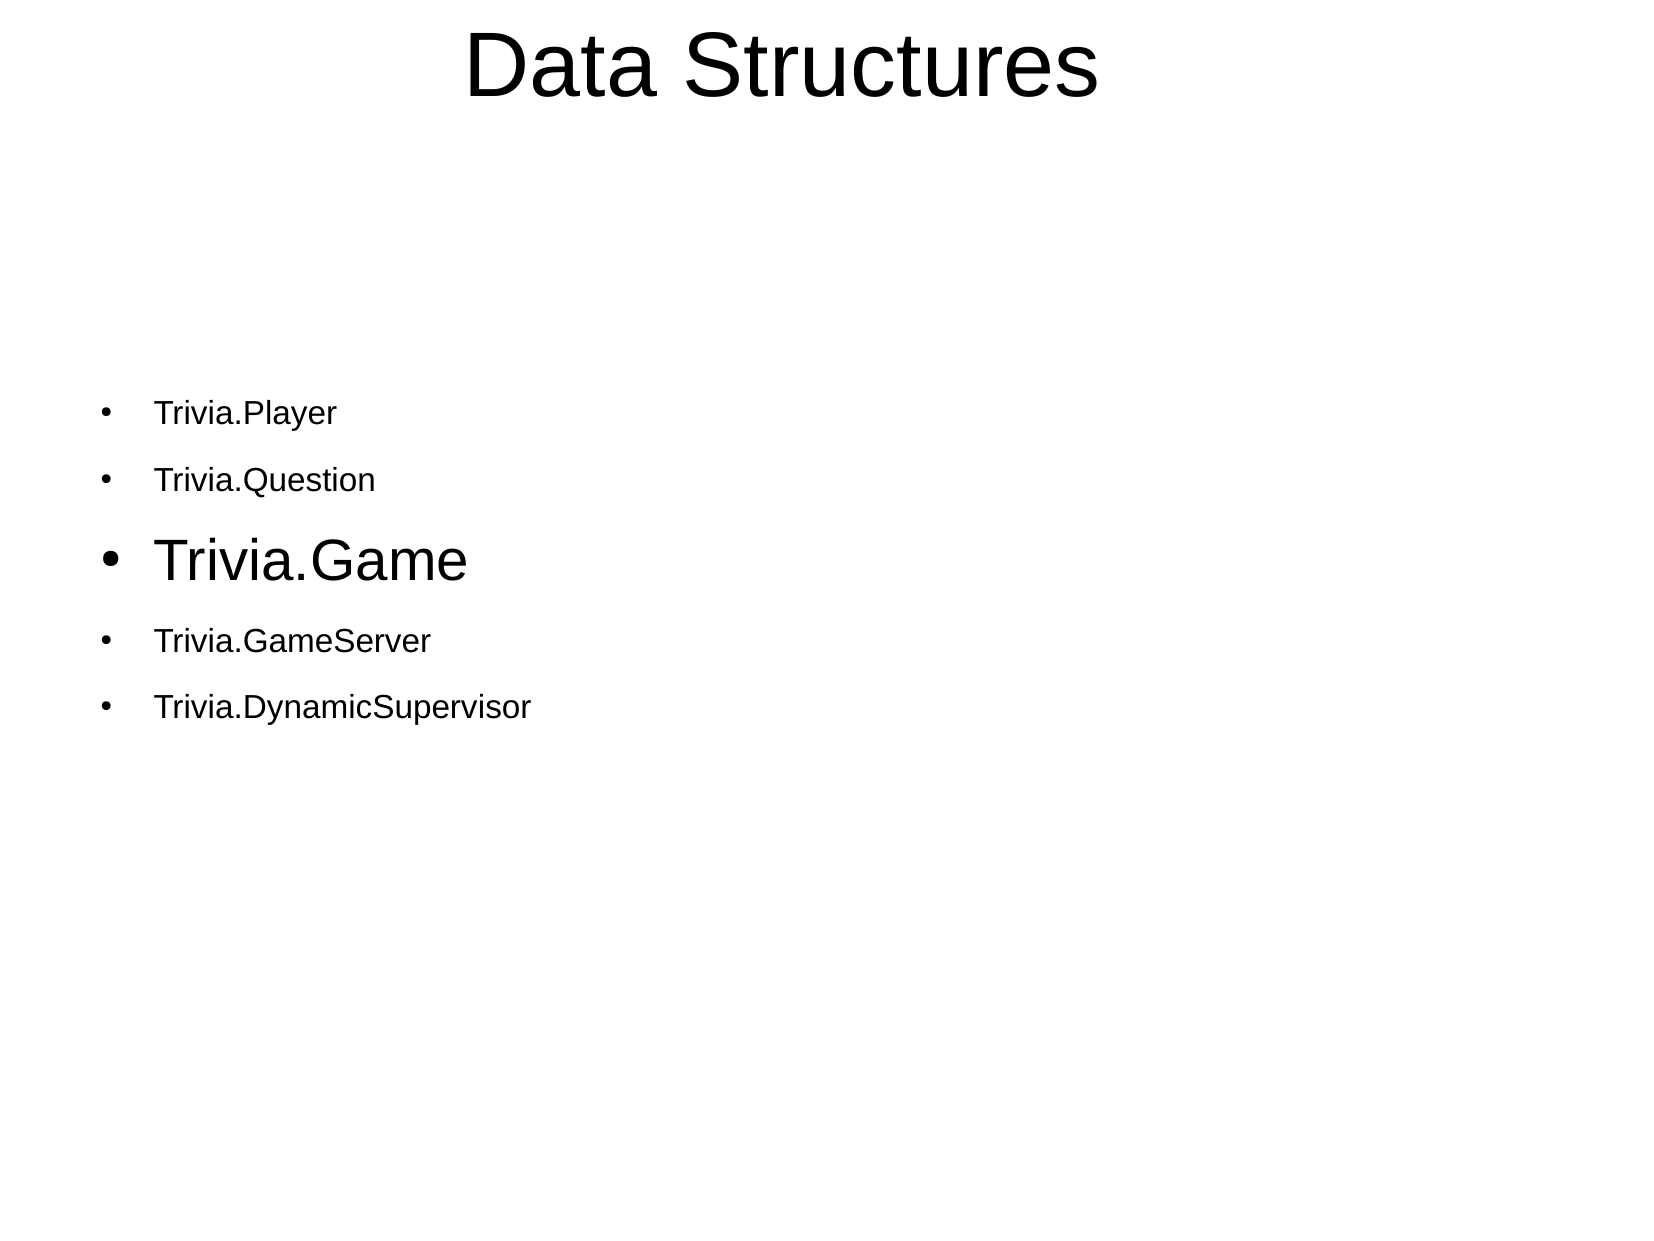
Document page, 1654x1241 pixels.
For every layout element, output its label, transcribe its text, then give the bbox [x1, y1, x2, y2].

list Trivia.Player Trivia.Question Trivia.Game Trivia.GameServer Trivia.DynamicSupervisor [82, 290, 1571, 1010]
title Data Structures [38, 0, 1527, 169]
